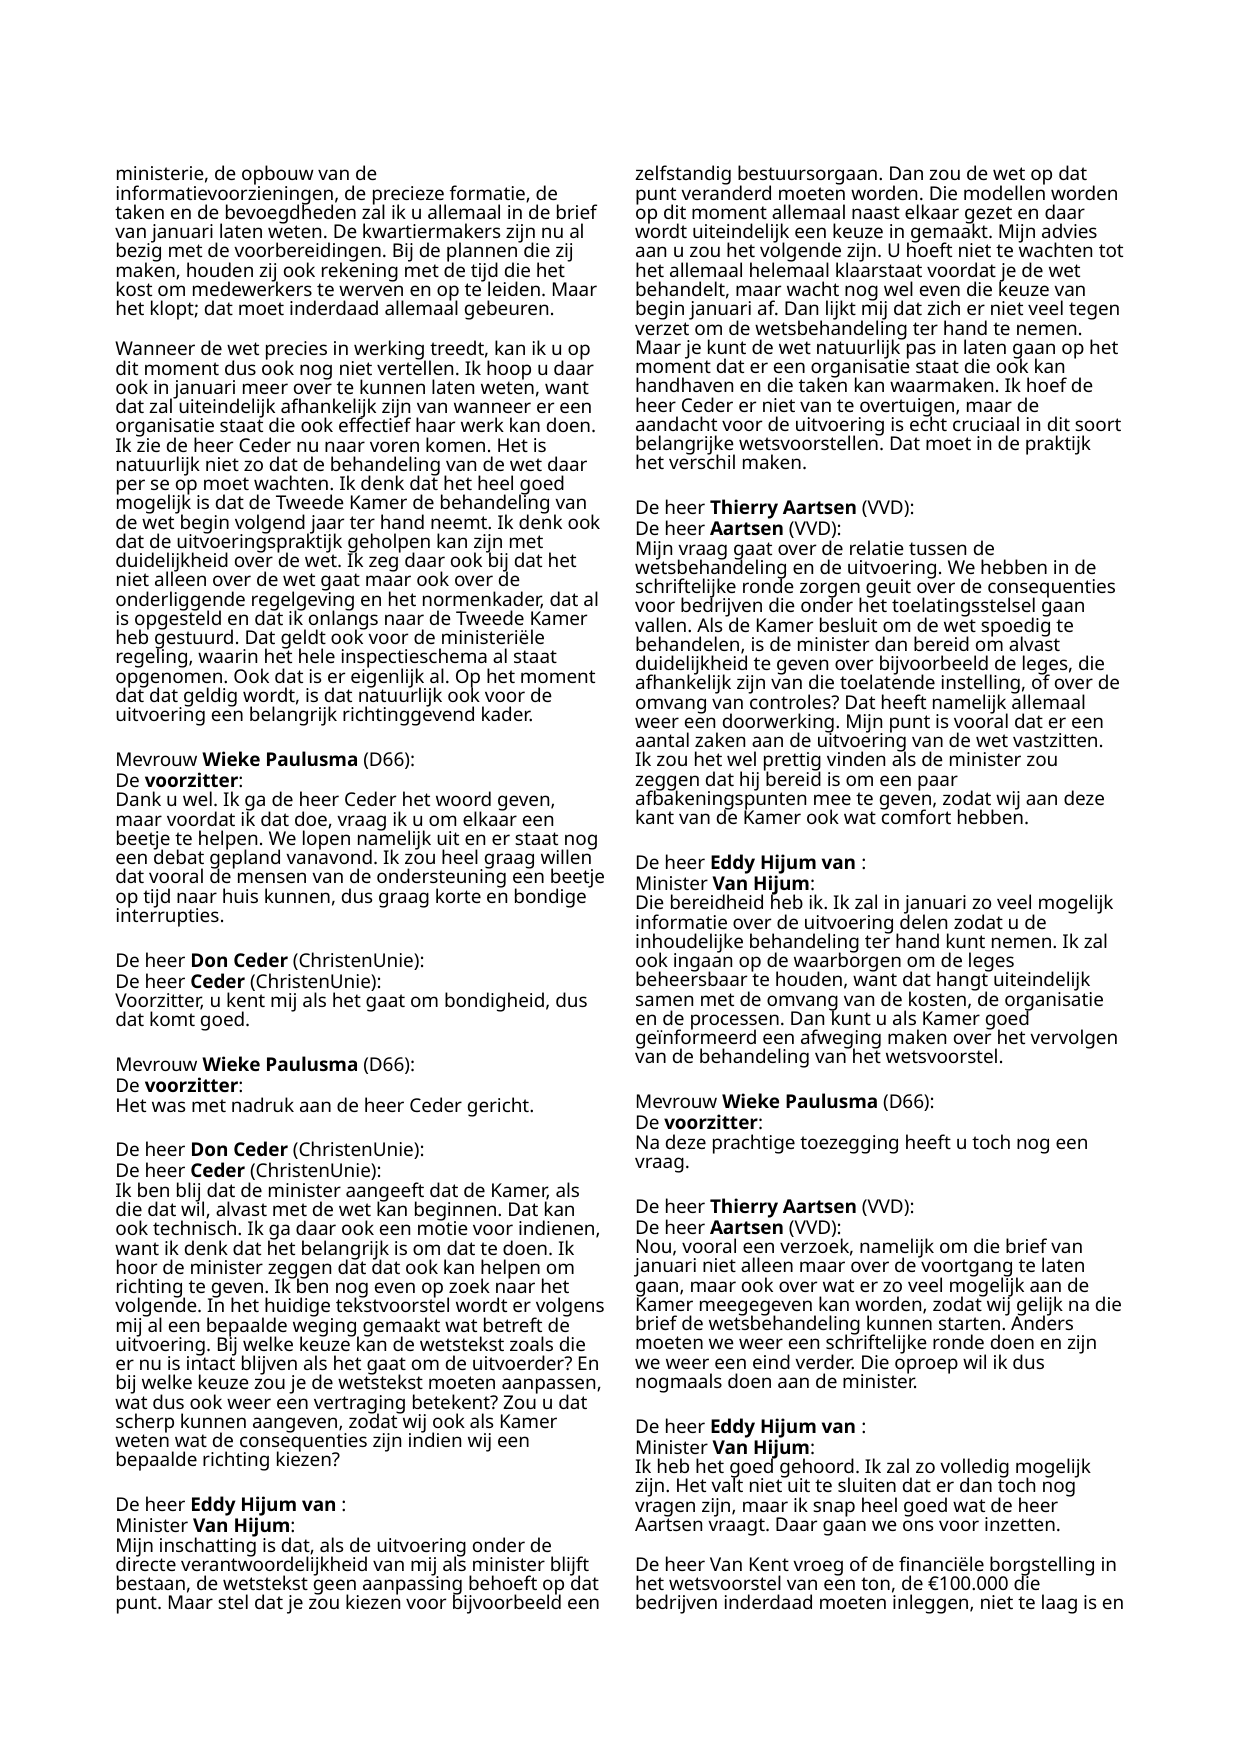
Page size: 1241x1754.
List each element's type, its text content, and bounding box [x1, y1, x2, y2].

text De voorzitter: [115, 772, 605, 791]
text Dank u wel. Ik ga de heer Ceder het woord geven, maar voordat ik dat doe, vraag ik u om elkaar een beetje te helpen. We lopen namelijk uit en er staat nog een debat gepland vanavond. Ik zou heel graag willen dat vooral de mensen van de ondersteuning een beetje op tijd naar huis kunnen, dus graag korte en bondige interrupties. [115, 791, 605, 926]
text Mevrouw Wieke Paulusma (D66): [115, 746, 605, 772]
text Het was met nadruk aan de heer Ceder gericht. [115, 1097, 605, 1116]
text De heer Don Ceder (ChristenUnie): [115, 947, 605, 973]
text Mevrouw Wieke Paulusma (D66): [115, 1052, 605, 1077]
text De heer Eddy Hijum van : [635, 849, 1125, 875]
text De heer Don Ceder (ChristenUnie): [115, 1137, 605, 1162]
text De voorzitter: [115, 1077, 605, 1097]
text De heer Ceder (ChristenUnie): [115, 1162, 605, 1182]
text De heer Aartsen (VVD): [635, 520, 1125, 539]
text Nou, vooral een verzoek, namelijk om die brief van januari niet alleen maar over de voortgang te laten gaan, maar ook over wat er zo veel mogelijk aan de Kamer meegegeven kan worden, zodat wij gelijk na die brief de wetsbehandeling kunnen starten. Anders moeten we weer een schriftelijke ronde doen en zijn we weer een eind verder. Die oproep wil ik dus nogmaals doen aan de minister. [635, 1238, 1125, 1392]
text Voorzitter, u kent mij als het gaat om bondigheid, dus dat komt goed. [115, 992, 605, 1031]
text ministerie, de opbouw van de informatievoorzieningen, de precieze formatie, de taken en de bevoegdheden zal ik u allemaal in de brief van januari laten weten. De kwartiermakers zijn nu al bezig met de voorbereidingen. Bij de plannen die zij maken, houden zij ook rekening met de tijd die het kost om medewerkers te werven en op te leiden. Maar het klopt; dat moet inderdaad allemaal gebeuren. [115, 165, 605, 319]
text Ik ben blij dat de minister aangeeft dat de Kamer, als die dat wil, alvast met de wet kan beginnen. Dat kan ook technisch. Ik ga daar ook een motie voor indienen, want ik denk dat het belangrijk is om dat te doen. Ik hoor de minister zeggen dat dat ook kan helpen om richting te geven. Ik ben nog even op zoek naar het volgende. In het huidige tekstvoorstel wordt er volgens mij al een bepaalde weging gemaakt wat betreft de uitvoering. Bij welke keuze kan de wetstekst zoals die er nu is intact blijven als het gaat om de uitvoerder? En bij welke keuze zou je de wetstekst moeten aanpassen, wat dus ook weer een vertraging betekent? Zou u dat scherp kunnen aangeven, zodat wij ook als Kamer weten wat de consequenties zijn indien wij een bepaalde richting kiezen? [115, 1182, 605, 1471]
text De heer Thierry Aartsen (VVD): [635, 494, 1125, 520]
text Mevrouw Wieke Paulusma (D66): [635, 1089, 1125, 1114]
text Minister Van Hijum: [635, 875, 1125, 894]
text Mijn inschatting is dat, als de uitvoering onder de directe verantwoordelijkheid van mij als minister blijft bestaan, de wetstekst geen aanpassing behoeft op dat punt. Maar stel dat je zou kiezen voor bijvoorbeeld een [115, 1537, 605, 1614]
text De heer Van Kent vroeg of de financiële borgstelling in het wetsvoorstel van een ton, de €100.000 die bedrijven inderdaad moeten inleggen, niet te laag is en [635, 1556, 1125, 1614]
text De voorzitter: [635, 1114, 1125, 1134]
text De heer Ceder (ChristenUnie): [115, 973, 605, 992]
text Minister Van Hijum: [635, 1439, 1125, 1458]
text De heer Eddy Hijum van : [635, 1413, 1125, 1439]
text Minister Van Hijum: [115, 1517, 605, 1537]
text Die bereidheid heb ik. Ik zal in januari zo veel mogelijk informatie over de uitvoering delen zodat u de inhoudelijke behandeling ter hand kunt nemen. Ik zal ook ingaan op de waarborgen om de leges beheersbaar te houden, want dat hangt uiteindelijk samen met de omvang van de kosten, de organisatie en de processen. Dan kunt u als Kamer goed geïnformeerd een afweging maken over het vervolgen van de behandeling van het wetsvoorstel. [635, 894, 1125, 1068]
text De heer Thierry Aartsen (VVD): [635, 1193, 1125, 1219]
text Ik heb het goed gehoord. Ik zal zo volledig mogelijk zijn. Het valt niet uit te sluiten dat er dan toch nog vragen zijn, maar ik snap heel goed wat de heer Aartsen vraagt. Daar gaan we ons voor inzetten. [635, 1458, 1125, 1535]
text Na deze prachtige toezegging heeft u toch nog een vraag. [635, 1134, 1125, 1172]
text Wanneer de wet precies in werking treedt, kan ik u op dit moment dus ook nog niet vertellen. Ik hoop u daar ook in januari meer over te kunnen laten weten, want dat zal uiteindelijk afhankelijk zijn van wanneer er een organisatie staat die ook effectief haar werk kan doen. Ik zie de heer Ceder nu naar voren komen. Het is natuurlijk niet zo dat de behandeling van de wet daar per se op moet wachten. Ik denk dat het heel goed mogelijk is dat de Tweede Kamer de behandeling van de wet begin volgend jaar ter hand neemt. Ik denk ook dat de uitvoeringspraktijk geholpen kan zijn met duidelijkheid over de wet. Ik zeg daar ook bij dat het niet alleen over de wet gaat maar ook over de onderliggende regelgeving en het normenkader, dat al is opgesteld en dat ik onlangs naar de Tweede Kamer heb gestuurd. Dat geldt ook voor de ministeriële regeling, waarin het hele inspectieschema al staat opgenomen. Ook dat is er eigenlijk al. Op het moment dat dat geldig wordt, is dat natuurlijk ook voor de uitvoering een belangrijk richtinggevend kader. [115, 340, 605, 726]
text zelfstandig bestuursorgaan. Dan zou de wet op dat punt veranderd moeten worden. Die modellen worden op dit moment allemaal naast elkaar gezet en daar wordt uiteindelijk een keuze in gemaakt. Mijn advies aan u zou het volgende zijn. U hoeft niet te wachten tot het allemaal helemaal klaarstaat voordat je de wet behandelt, maar wacht nog wel even die keuze van begin januari af. Dan lijkt mij dat zich er niet veel tegen verzet om de wetsbehandeling ter hand te nemen. Maar je kunt de wet natuurlijk pas in laten gaan op het moment dat er een organisatie staat die ook kan handhaven en die taken kan waarmaken. Ik hoef de heer Ceder er niet van te overtuigen, maar de aandacht voor de uitvoering is echt cruciaal in dit soort belangrijke wetsvoorstellen. Dat moet in de praktijk het verschil maken. [635, 165, 1125, 474]
text De heer Aartsen (VVD): [635, 1219, 1125, 1238]
text Mijn vraag gaat over de relatie tussen de wetsbehandeling en de uitvoering. We hebben in de schriftelijke ronde zorgen geuit over de consequenties voor bedrijven die onder het toelatingsstelsel gaan vallen. Als de Kamer besluit om de wet spoedig te behandelen, is de minister dan bereid om alvast duidelijkheid te geven over bijvoorbeeld de leges, die afhankelijk zijn van die toelatende instelling, of over de omvang van controles? Dat heeft namelijk allemaal weer een doorwerking. Mijn punt is vooral dat er een aantal zaken aan de uitvoering van de wet vastzitten. Ik zou het wel prettig vinden als de minister zou zeggen dat hij bereid is om een paar afbakeningspunten mee te geven, zodat wij aan deze kant van de Kamer ook wat comfort hebben. [635, 539, 1125, 828]
text De heer Eddy Hijum van : [115, 1492, 605, 1517]
